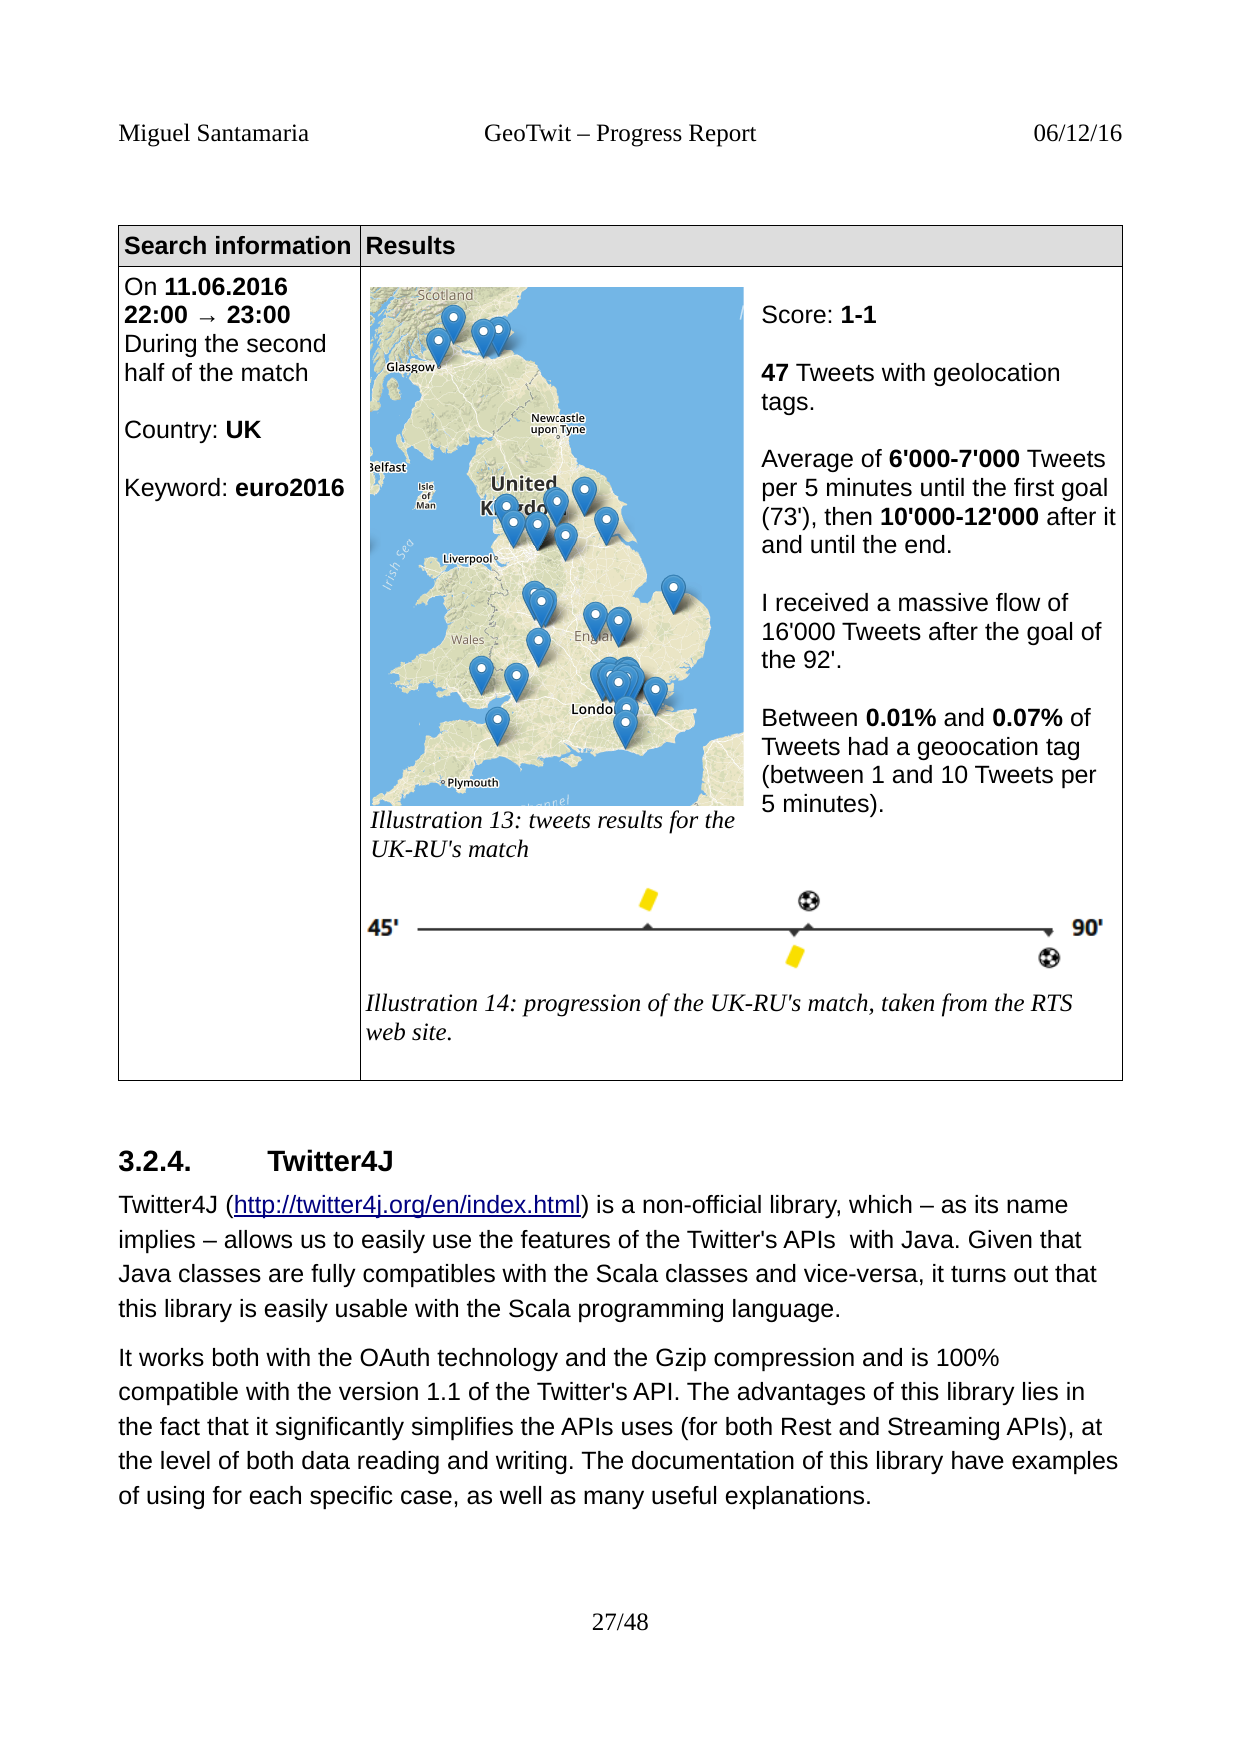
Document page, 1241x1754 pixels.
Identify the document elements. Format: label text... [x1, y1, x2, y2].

table_header Search information [119, 226, 360, 266]
picture [370, 287, 744, 806]
text It works both with the OAuth technology and the Gzip compression and is 100% compatible with the version 1.1 of the Twitter's API. The advantages of this library lies in the fact that it significantly simplifies the APIs uses (for both Rest and Streaming APIs), at the level of both data reading and writing. The documentation of this library have examples of using for each specific case, as well as many useful explanations. [118, 1343, 1122, 1509]
text Twitter4J (http://twitter4j.org/en/index.html) is a non-official library, which – as its name implies – allows us to easily use the features of the Twitter's APIs with Java. Given that Java classes are fully compatibles with the Scala classes and vice-versa, it turns out that this library is easily usable with the Scala programming language. [118, 1190, 1122, 1323]
table_cell On 11.06.2016 22:00 → 23:00 During the second half of the match Country: UK Keyword: euro2016 [119, 267, 360, 1080]
subtitle Twitter4J [118, 1144, 1122, 1178]
picture [365, 883, 1117, 989]
table_cell Score: 1-1 47 Tweets with geolocation tags. Average of 6'000-7'000 Tweets per 5 minutes until the first goal (73'), then 10'000-12'000 after it and until the end. I received a massive flow of 16'000 Tweets after the goal of the 92'. Between 0.01% and 0.07% of Tweets had a geoocation tag (between 1 and 10 Tweets per 5 minutes). [361, 267, 1122, 1080]
table_header Results [361, 226, 1122, 266]
